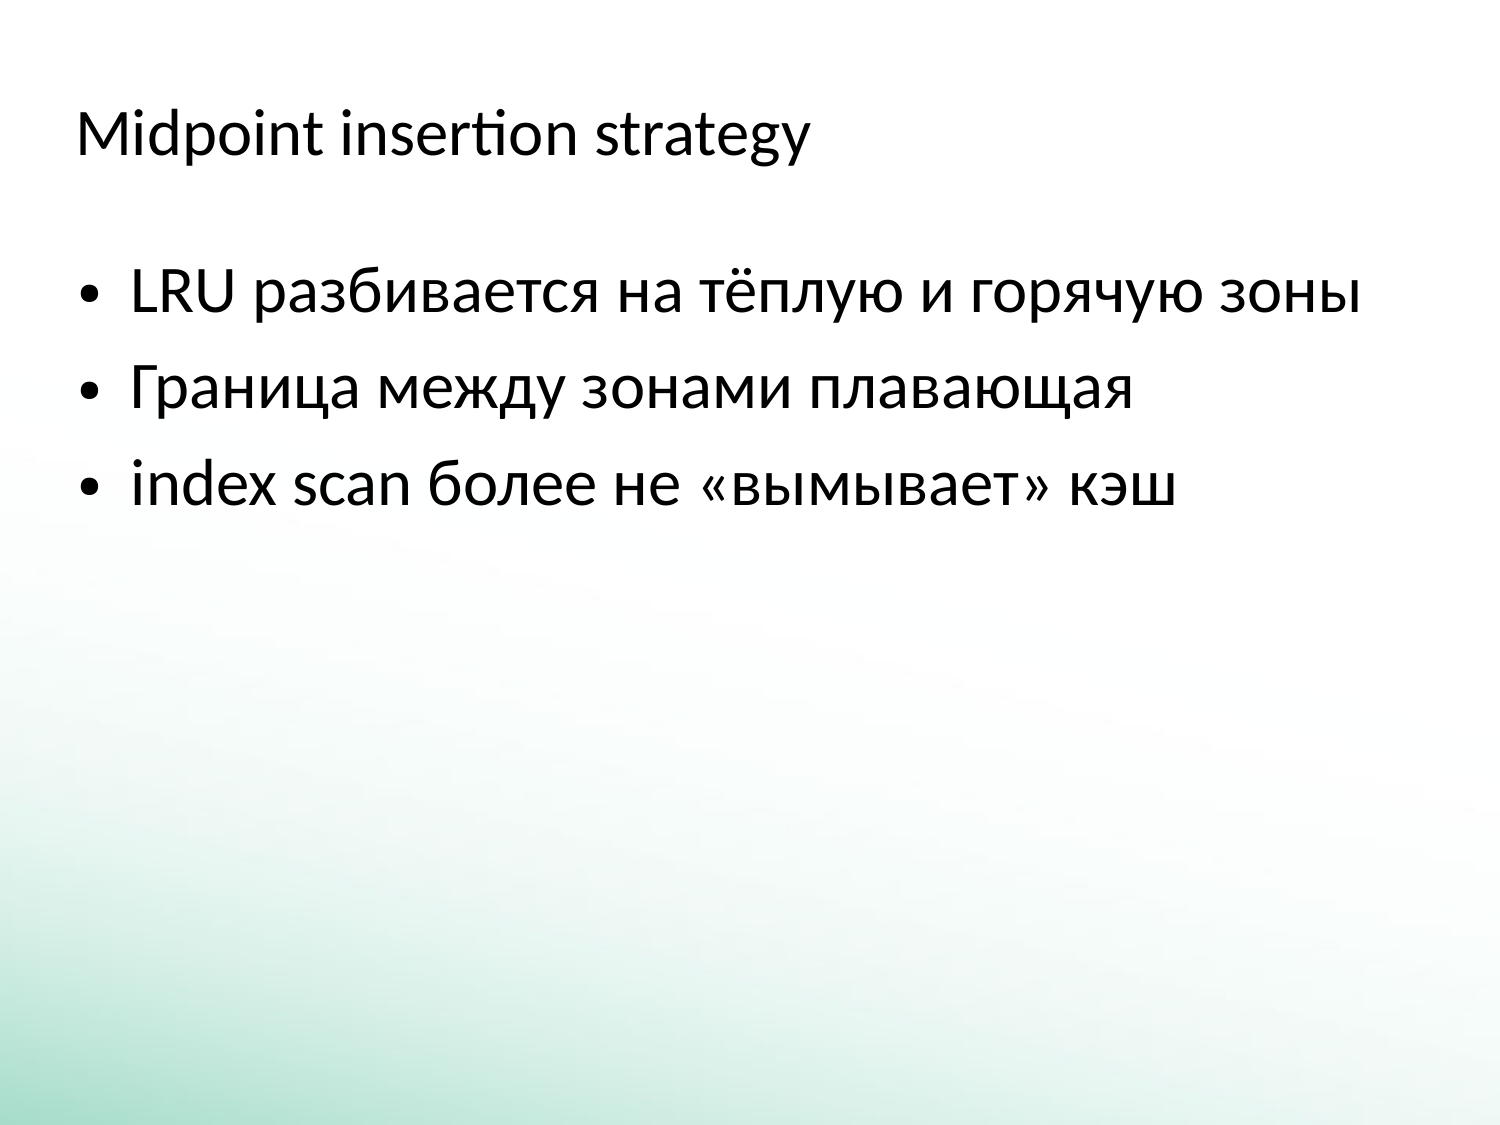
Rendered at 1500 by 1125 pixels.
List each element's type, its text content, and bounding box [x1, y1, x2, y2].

list LRU разбивается на тёплую и горячую зоны Граница между зонами плавающая index scan более не «вымывает» кэш [60, 262, 1411, 1005]
title Midpoint insertion strategy [75, 45, 1425, 233]
picture [0, 0, 1500, 1125]
